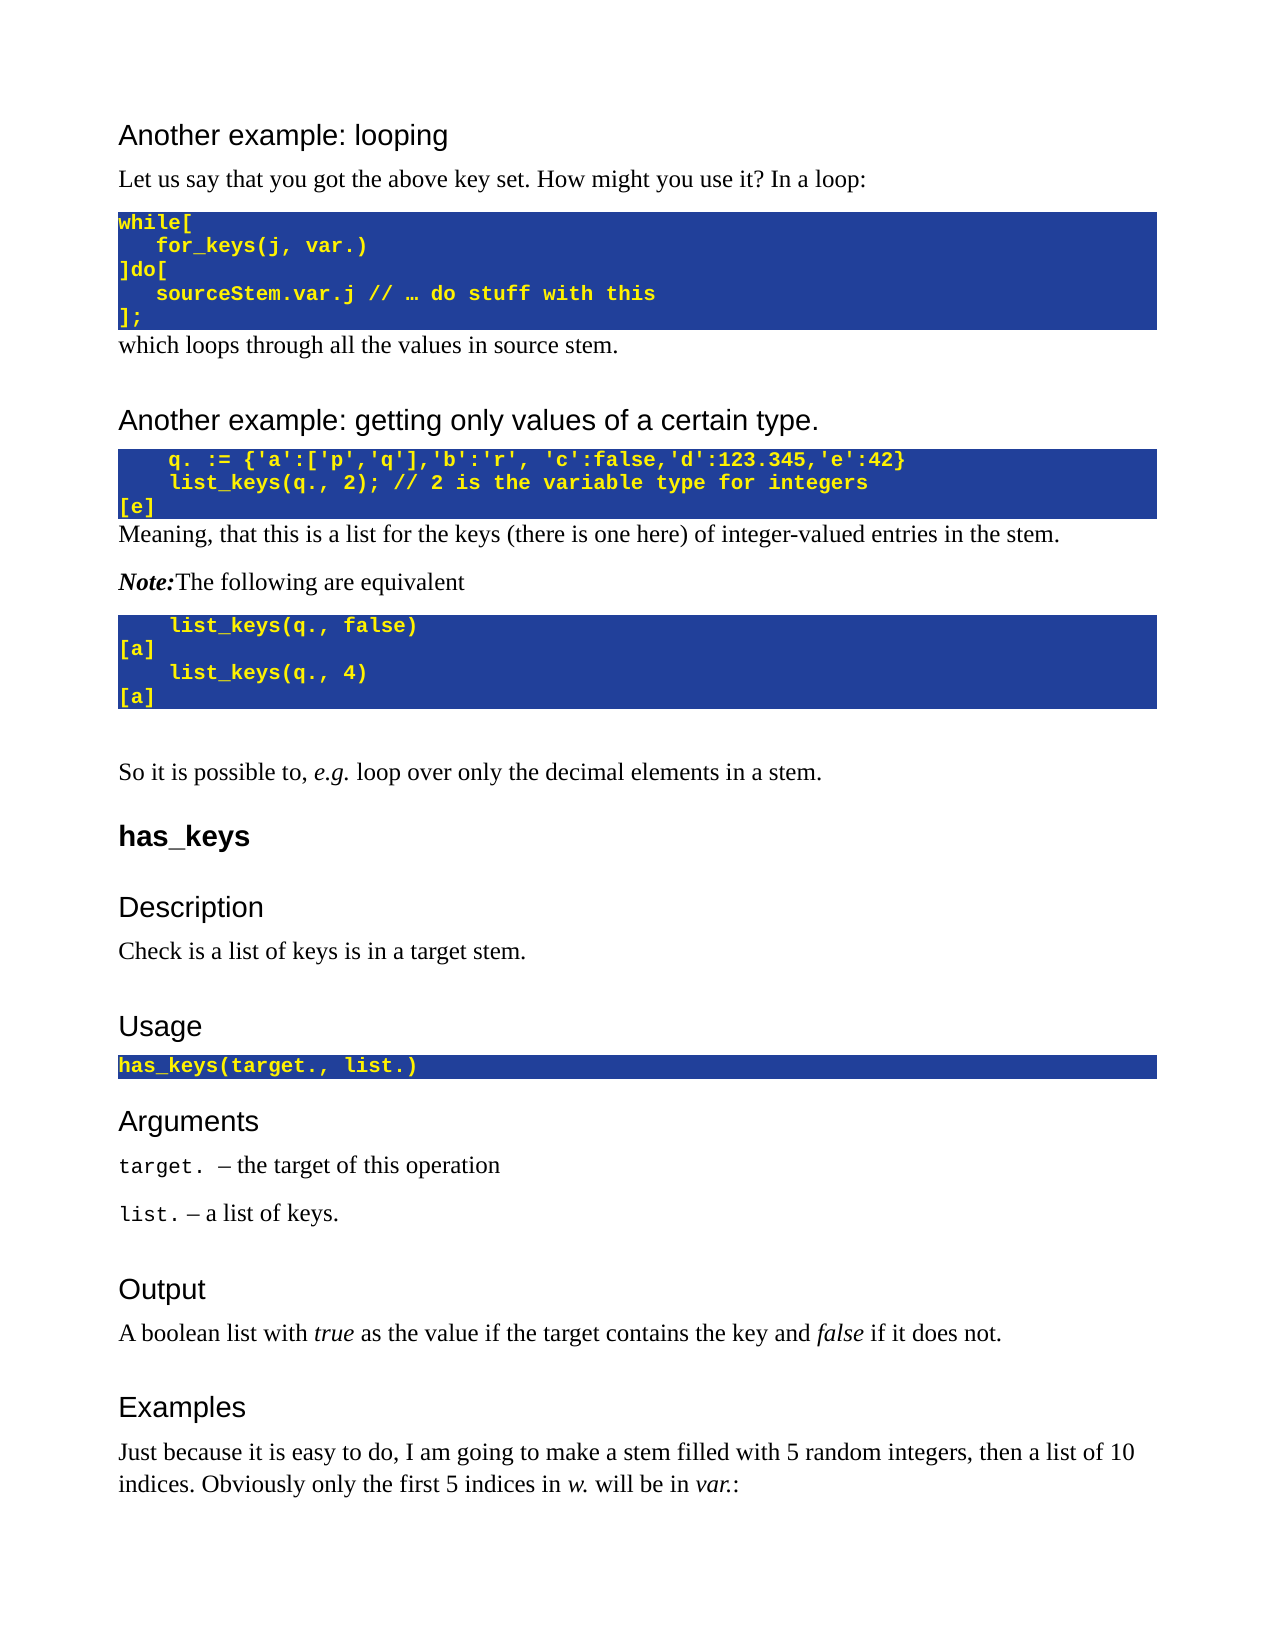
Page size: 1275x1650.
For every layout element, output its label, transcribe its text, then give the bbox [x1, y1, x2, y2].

text A boolean list with true as the value if the target contains the key and false if it does not. [118, 1318, 1157, 1347]
text which loops through all the values in source stem. [118, 330, 1157, 359]
text Check is a list of keys is in a target stem. [118, 936, 1157, 965]
text Let us say that you got the above key set. How might you use it? In a loop: [118, 164, 1157, 193]
subtitle Another example: looping [118, 118, 1157, 152]
text for_keys(j, var.) [118, 235, 1157, 259]
text ]; [118, 306, 1157, 330]
subtitle Arguments [118, 1104, 1157, 1137]
subtitle Another example: getting only values of a certain type. [118, 403, 1157, 436]
subtitle Description [118, 890, 1157, 924]
subtitle has_keys [118, 819, 1157, 853]
text sourceStem.var.j // … do stuff with this [118, 283, 1157, 306]
text Meaning, that this is a list for the keys (there is one here) of integer-valued entries in the stem. [118, 519, 1157, 548]
text Just because it is easy to do, I am going to make a stem filled with 5 random integers, then a list of 10 indices. Obviously only the first 5 indices in w. will be in var.: [118, 1437, 1157, 1498]
text Note:The following are equivalent [118, 567, 1157, 596]
text [a] [118, 638, 1157, 662]
text has_keys(target., list.) [118, 1055, 1157, 1079]
subtitle Output [118, 1272, 1157, 1305]
text [e] [118, 496, 1157, 519]
text target. – the target of this operation [118, 1150, 1157, 1179]
text ]do[ [118, 259, 1157, 283]
subtitle Usage [118, 1009, 1157, 1043]
text q. := {'a':['p','q'],'b':'r', 'c':false,'d':123.345,'e':42} [118, 449, 1157, 472]
subtitle Examples [118, 1391, 1157, 1424]
text list_keys(q., false) [118, 615, 1157, 638]
text list_keys(q., 4) [118, 662, 1157, 686]
text while[ [118, 212, 1157, 235]
text list. – a list of keys. [118, 1198, 1157, 1228]
text list_keys(q., 2); // 2 is the variable type for integers [118, 472, 1157, 496]
text So it is possible to, e.g. loop over only the decimal elements in a stem. [118, 757, 1157, 786]
text [a] [118, 686, 1157, 709]
